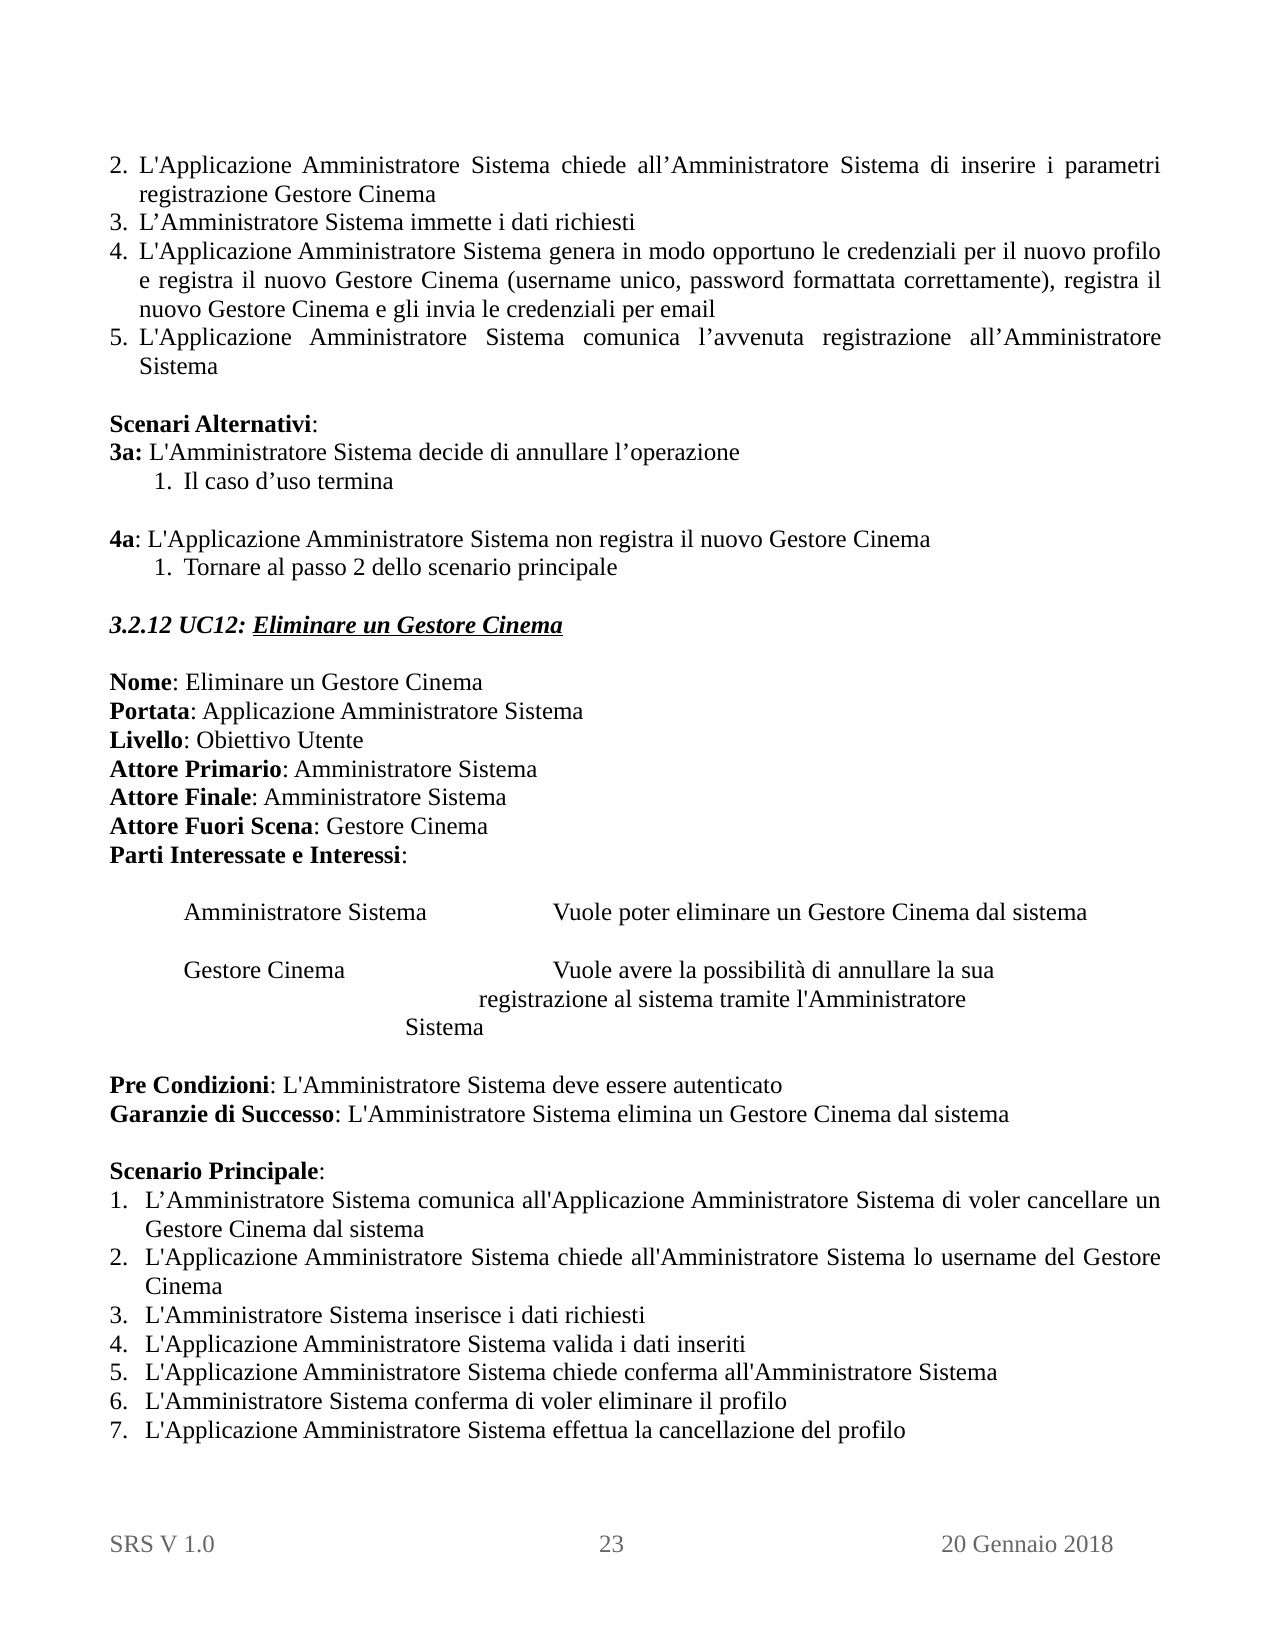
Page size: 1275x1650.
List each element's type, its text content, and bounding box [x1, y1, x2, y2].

text 4a: L'Applicazione Amministratore Sistema non registra il nuovo Gestore Cinema [109, 524, 1162, 552]
text Garanzie di Successo: L'Amministratore Sistema elimina un Gestore Cinema dal sistema [109, 1099, 1162, 1127]
list L'Applicazione Amministratore Sistema effettua la cancellazione del profilo [109, 1415, 1162, 1444]
list L'Applicazione Amministratore Sistema valida i dati inseriti [109, 1329, 1162, 1357]
text Pre Condizioni: L'Amministratore Sistema deve essere autenticato [109, 1070, 1162, 1099]
text Attore Fuori Scena: Gestore Cinema [109, 811, 1162, 840]
text Attore Finale: Amministratore Sistema [109, 782, 1162, 811]
list L'Applicazione Amministratore Sistema genera in modo opportuno le credenziali per il nuovo profilo e registra il nuovo Gestore Cinema (username unico, password formattata correttamente), registra il nuovo Gestore Cinema e gli invia le credenziali per email [109, 236, 1162, 322]
text 3.2.12 UC12: Eliminare un Gestore Cinema [109, 610, 1162, 639]
list L'Applicazione Amministratore Sistema chiede all’Amministratore Sistema di inserire i parametri registrazione Gestore Cinema [109, 150, 1162, 207]
text Scenari Alternativi: [109, 409, 1162, 437]
list L'Applicazione Amministratore Sistema chiede all'Amministratore Sistema lo username del Gestore Cinema [109, 1242, 1162, 1300]
text Gestore Cinema Vuole avere la possibilità di annullare la sua registrazione al sistema tramite l'Amministratore Sistema [109, 955, 1162, 1041]
list L'Applicazione Amministratore Sistema chiede conferma all'Amministratore Sistema [109, 1357, 1162, 1386]
text Livello: Obiettivo Utente [109, 725, 1162, 754]
list Il caso d’uso termina [153, 466, 1162, 495]
text Amministratore Sistema Vuole poter eliminare un Gestore Cinema dal sistema [109, 897, 1162, 926]
list L'Amministratore Sistema inserisce i dati richiesti [109, 1300, 1162, 1329]
text Portata: Applicazione Amministratore Sistema [109, 696, 1162, 725]
text Attore Primario: Amministratore Sistema [109, 754, 1162, 782]
text Scenario Principale: [109, 1156, 1162, 1185]
text Parti Interessate e Interessi: [109, 840, 1162, 869]
list L’Amministratore Sistema comunica all'Applicazione Amministratore Sistema di voler cancellare un Gestore Cinema dal sistema [109, 1185, 1162, 1242]
list L'Amministratore Sistema conferma di voler eliminare il profilo [109, 1386, 1162, 1415]
text 3a: L'Amministratore Sistema decide di annullare l’operazione [109, 437, 1162, 466]
list Tornare al passo 2 dello scenario principale [154, 552, 1162, 581]
list L’Amministratore Sistema immette i dati richiesti [109, 207, 1162, 236]
list L'Applicazione Amministratore Sistema comunica l’avvenuta registrazione all’Amministratore Sistema [109, 322, 1162, 380]
text Nome: Eliminare un Gestore Cinema [109, 667, 1162, 696]
